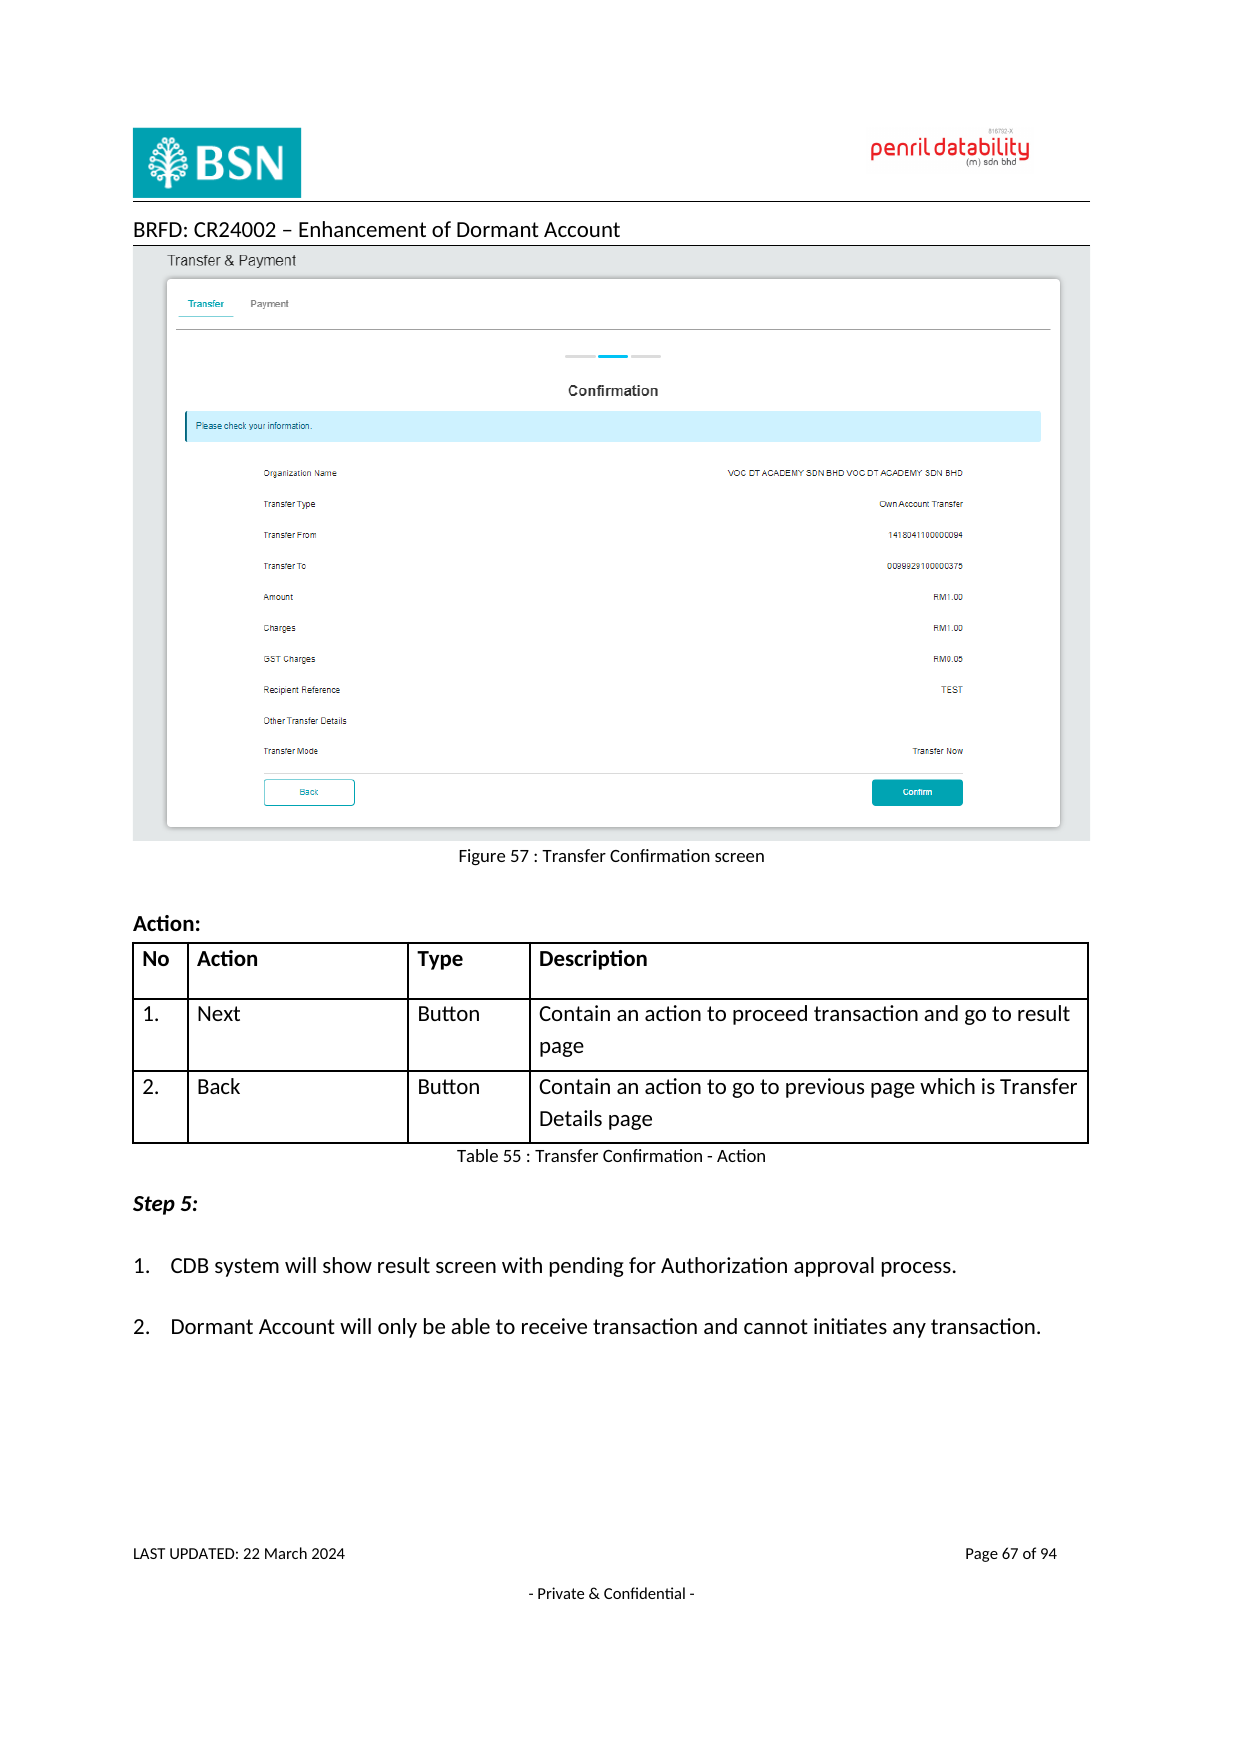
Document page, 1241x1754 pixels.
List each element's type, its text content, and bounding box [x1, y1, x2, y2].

table_cell Next [189, 1000, 407, 1070]
table_header Action [189, 944, 407, 997]
table_cell Button [409, 1072, 529, 1142]
text Table 55 : Transfer Confirmation - Action [133, 1144, 1090, 1167]
table_header Description [531, 944, 1087, 997]
text Action: [133, 909, 1022, 937]
list Dormant Account will only be able to receive transaction and cannot initiates any transaction. [133, 1312, 1090, 1340]
table_cell Contain an action to go to previous page which is Transfer Details page [531, 1072, 1087, 1142]
table_cell 1. [134, 1000, 187, 1070]
list Step 5: [133, 1189, 1090, 1217]
table_cell Back [189, 1072, 407, 1142]
list CDB system will show result screen with pending for Authorization approval process. [133, 1251, 1090, 1279]
text Figure 57 : Transfer Confirmation screen [133, 845, 1090, 868]
table_cell Button [409, 1000, 529, 1070]
table_cell Contain an action to proceed transaction and go to result page [531, 1000, 1087, 1070]
table_cell 2. [134, 1072, 187, 1142]
table_header No [134, 944, 187, 997]
table_header Type [409, 944, 529, 997]
